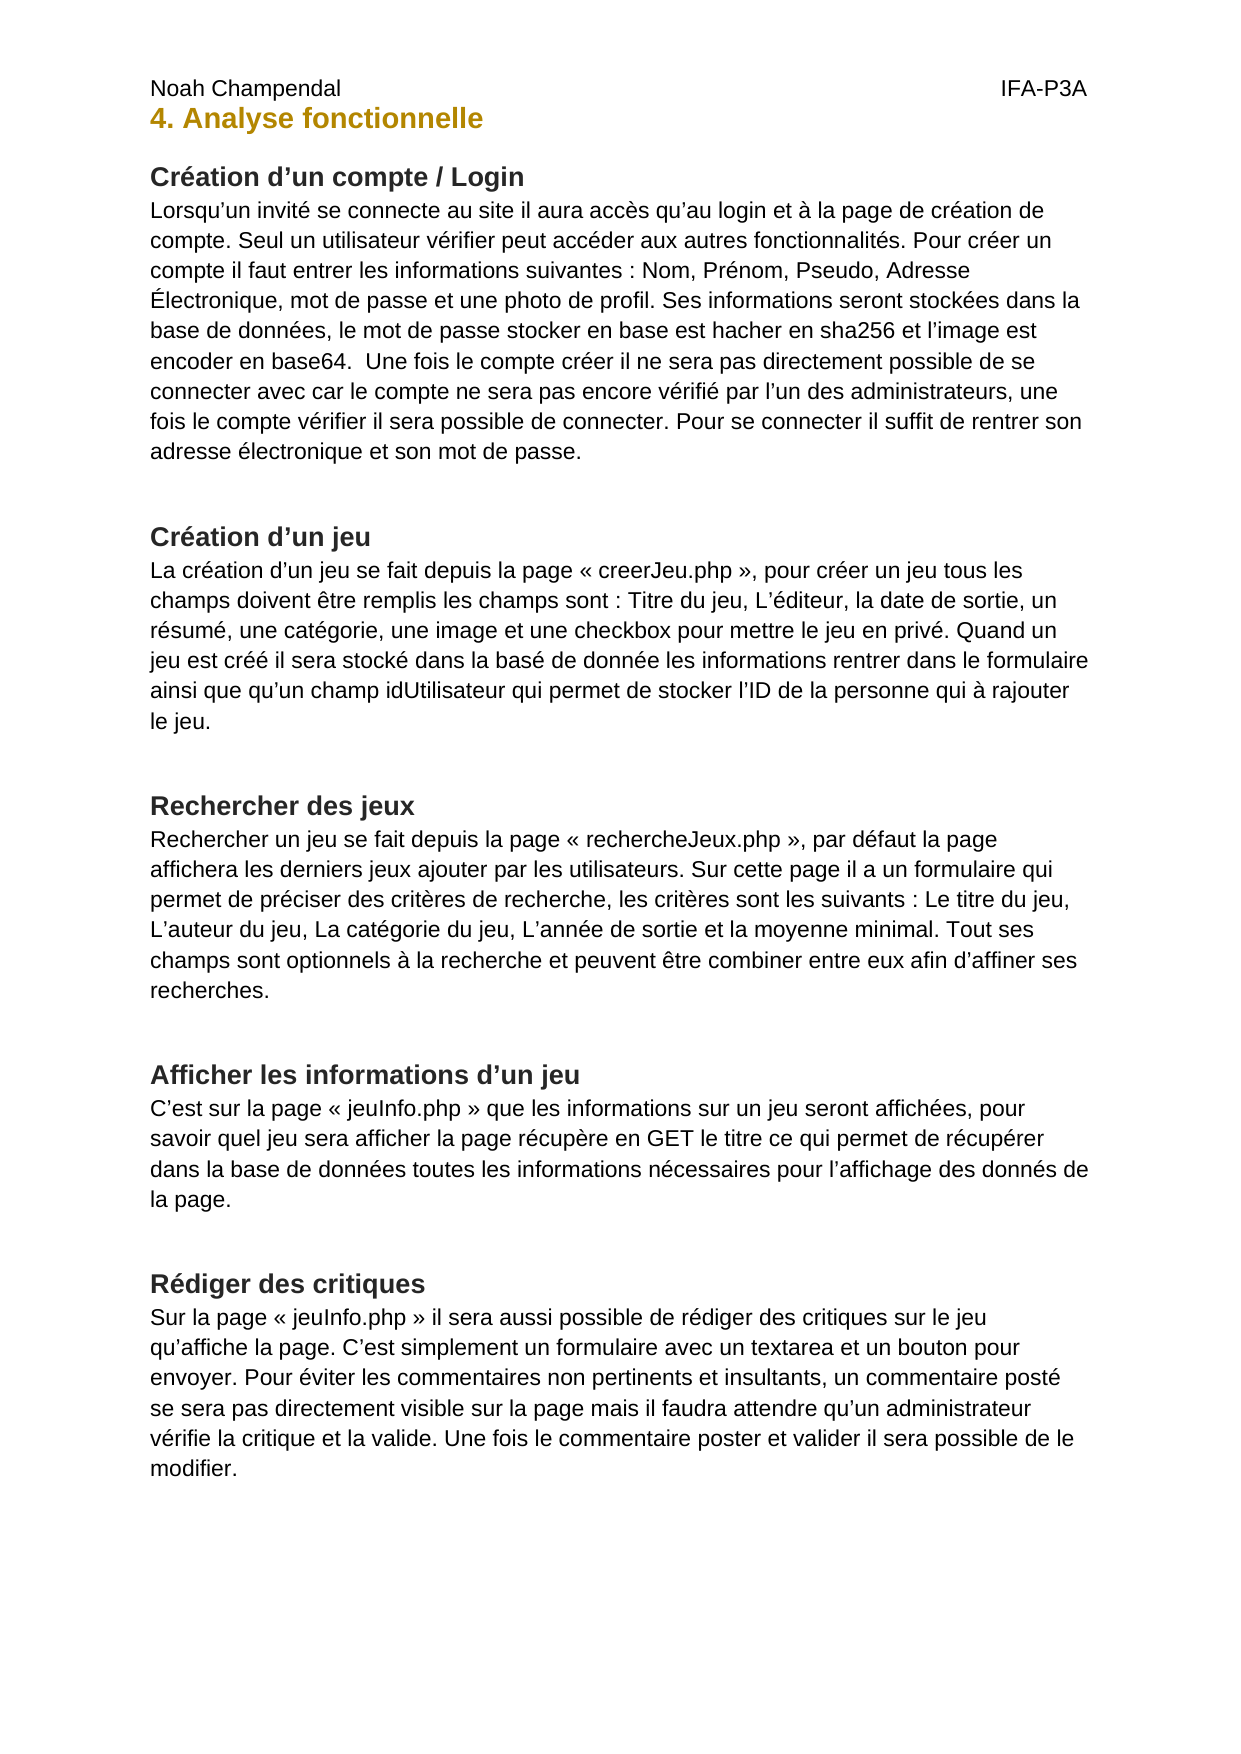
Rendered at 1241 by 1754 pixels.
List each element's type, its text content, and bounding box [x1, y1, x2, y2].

subtitle Rechercher des jeux [150, 790, 1090, 821]
text C’est sur la page « jeuInfo.php » que les informations sur un jeu seront affichées, pour savoir quel jeu sera afficher la page récupère en GET le titre ce qui permet de récupérer dans la base de données toutes les informations nécessaires pour l’affichage des donnés de la page. [150, 1095, 1090, 1212]
text Sur la page « jeuInfo.php » il sera aussi possible de rédiger des critiques sur le jeu qu’affiche la page. C’est simplement un formulaire avec un textarea et un bouton pour envoyer. Pour éviter les commentaires non pertinents et insultants, un commentaire posté se sera pas directement visible sur la page mais il faudra attendre qu’un administrateur vérifie la critique et la valide. Une fois le commentaire poster et valider il sera possible de le modifier. [150, 1304, 1090, 1481]
text Lorsqu’un invité se connecte au site il aura accès qu’au login et à la page de création de compte. Seul un utilisateur vérifier peut accéder aux autres fonctionnalités. Pour créer un compte il faut entrer les informations suivantes : Nom, Prénom, Pseudo, Adresse Électronique, mot de passe et une photo de profil. Ses informations seront stockées dans la base de données, le mot de passe stocker en base est hacher en sha256 et l’image est encoder en base64. Une fois le compte créer il ne sera pas directement possible de se connecter avec car le compte ne sera pas encore vérifié par l’un des administrateurs, une fois le compte vérifier il sera possible de connecter. Pour se connecter il suffit de rentrer son adresse électronique et son mot de passe. [150, 197, 1090, 465]
subtitle Création d’un jeu [150, 521, 1090, 552]
text La création d’un jeu se fait depuis la page « creerJeu.php », pour créer un jeu tous les champs doivent être remplis les champs sont : Titre du jeu, L’éditeur, la date de sortie, un résumé, une catégorie, une image et une checkbox pour mettre le jeu en privé. Quand un jeu est créé il sera stocké dans la basé de donnée les informations rentrer dans le formulaire ainsi que qu’un champ idUtilisateur qui permet de stocker l’ID de la personne qui à rajouter le jeu. [150, 557, 1090, 734]
subtitle 4. Analyse fonctionnelle [150, 101, 1090, 135]
subtitle Création d’un compte / Login [150, 161, 1090, 192]
text Rechercher un jeu se fait depuis la page « rechercheJeux.php », par défaut la page affichera les derniers jeux ajouter par les utilisateurs. Sur cette page il a un formulaire qui permet de préciser des critères de recherche, les critères sont les suivants : Le titre du jeu, L’auteur du jeu, La catégorie du jeu, L’année de sortie et la moyenne minimal. Tout ses champs sont optionnels à la recherche et peuvent être combiner entre eux afin d’affiner ses recherches. [150, 826, 1090, 1003]
subtitle Afficher les informations d’un jeu [150, 1059, 1090, 1090]
subtitle Rédiger des critiques [150, 1268, 1090, 1299]
